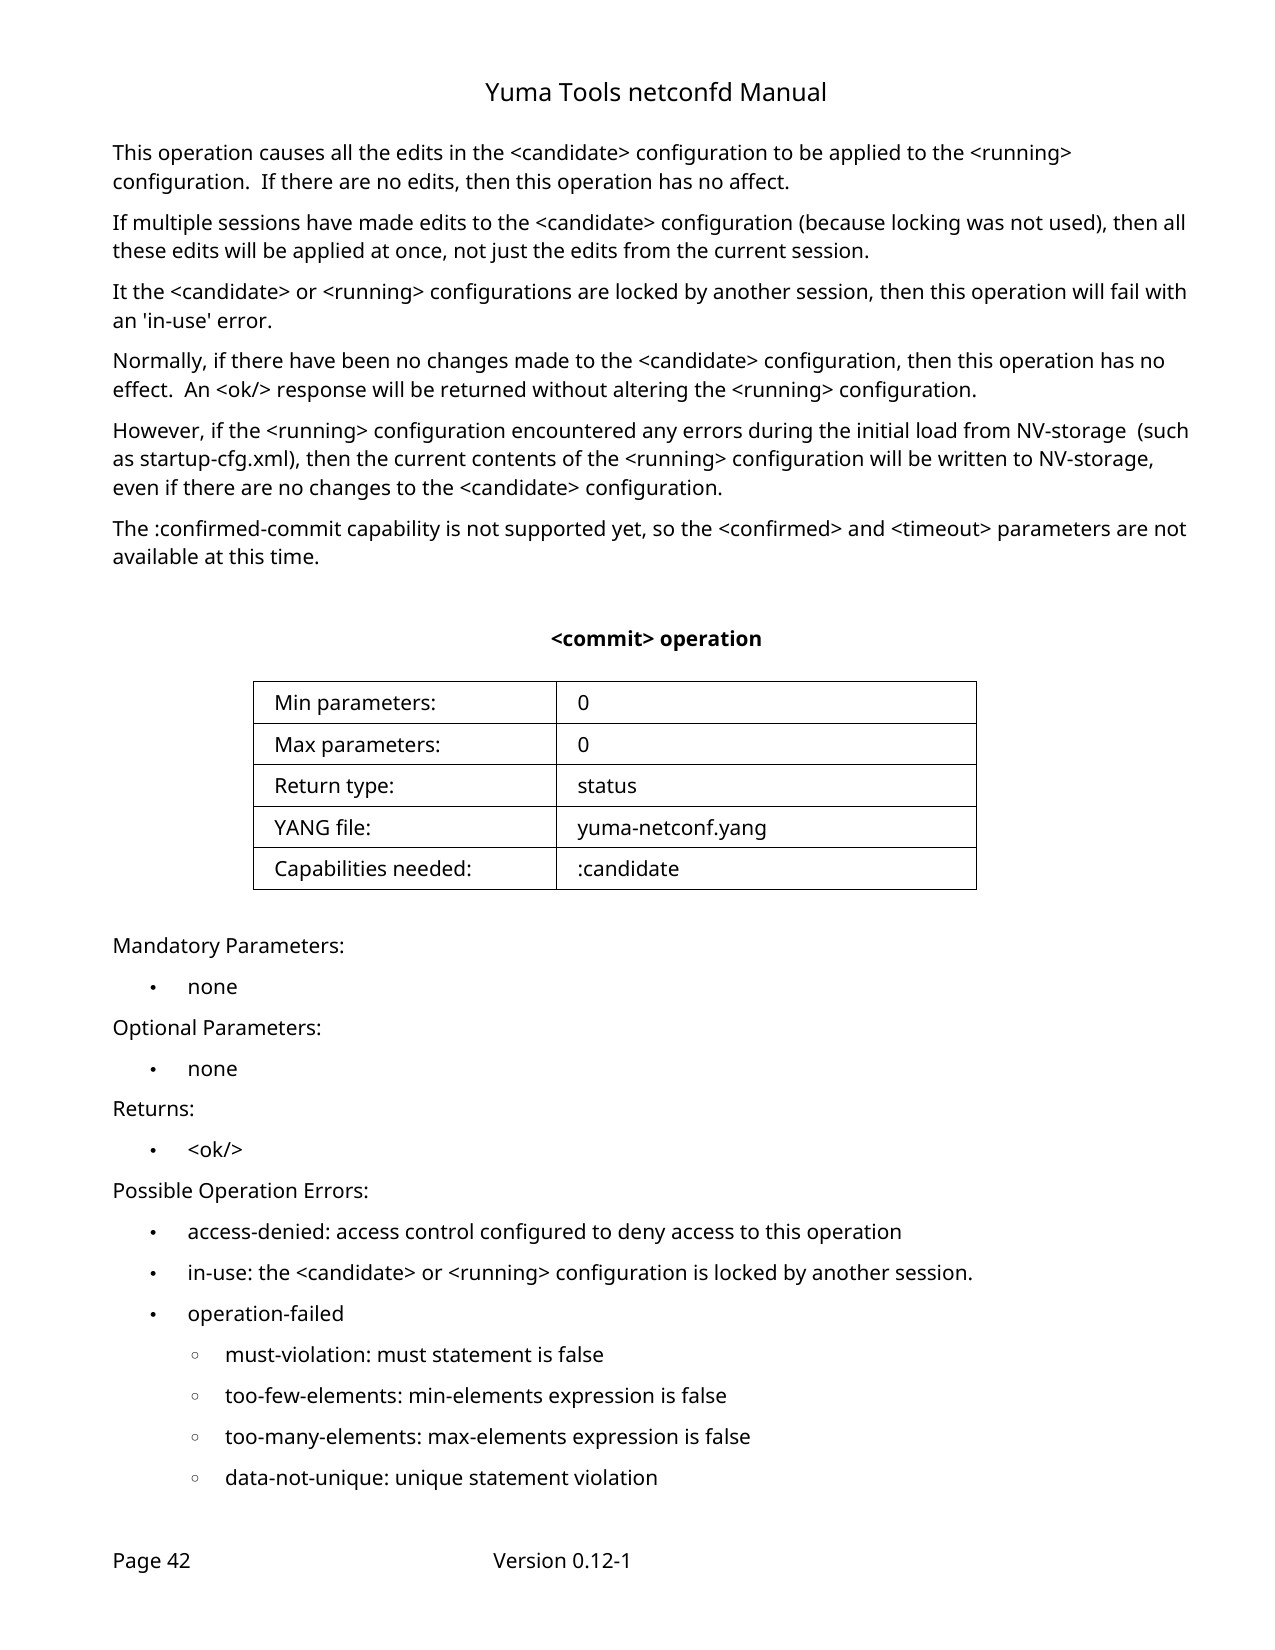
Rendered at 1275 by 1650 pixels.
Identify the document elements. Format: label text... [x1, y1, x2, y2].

table_cell yuma-netconf.yang [557, 807, 976, 847]
table_cell 0 [557, 724, 976, 764]
table_cell status [557, 765, 976, 806]
list operation-failed [150, 1299, 1200, 1328]
list access-denied: access control configured to deny access to this operation [150, 1217, 1200, 1246]
table_cell :candidate [557, 848, 976, 889]
table_cell Return type: [254, 765, 556, 806]
subtitle <commit> operation [127, 624, 1185, 653]
text Mandatory Parameters: [112, 931, 1200, 959]
list data-not-unique: unique statement violation [187, 1463, 1200, 1491]
text The :confirmed-commit capability is not supported yet, so the <confirmed> and <timeout> parameters are not available at this time. [112, 514, 1200, 571]
list too-many-elements: max-elements expression is false [187, 1422, 1200, 1451]
list none [150, 1054, 1200, 1082]
list none [150, 972, 1200, 1000]
table_cell Max parameters: [254, 724, 556, 764]
table_cell Capabilities needed: [254, 848, 556, 889]
text This operation causes all the edits in the <candidate> configuration to be applied to the <running> configuration. If there are no edits, then this operation has no affect. [112, 138, 1200, 195]
text It the <candidate> or <running> configurations are locked by another session, then this operation will fail with an 'in-use' error. [112, 277, 1200, 334]
text Normally, if there have been no changes made to the <candidate> configuration, then this operation has no effect. An <ok/> response will be returned without altering the <running> configuration. [112, 347, 1200, 403]
text If multiple sessions have made edits to the <candidate> configuration (because locking was not used), then all these edits will be applied at once, not just the edits from the current session. [112, 208, 1200, 265]
table_cell YANG file: [254, 807, 556, 847]
list must-violation: must statement is false [187, 1340, 1200, 1369]
text However, if the <running> configuration encountered any errors during the initial load from NV-storage (such as startup-cfg.xml), then the current contents of the <running> configuration will be written to NV-storage, even if there are no changes to the <candidate> configuration. [112, 416, 1200, 501]
text Possible Operation Errors: [112, 1176, 1200, 1205]
list too-few-elements: min-elements expression is false [187, 1381, 1200, 1409]
text Optional Parameters: [112, 1013, 1200, 1041]
text Returns: [112, 1094, 1200, 1123]
list <ok/> [150, 1136, 1200, 1164]
table_header 0 [557, 682, 976, 723]
table_header Min parameters: [254, 682, 556, 723]
list in-use: the <candidate> or <running> configuration is locked by another session. [150, 1258, 1200, 1287]
